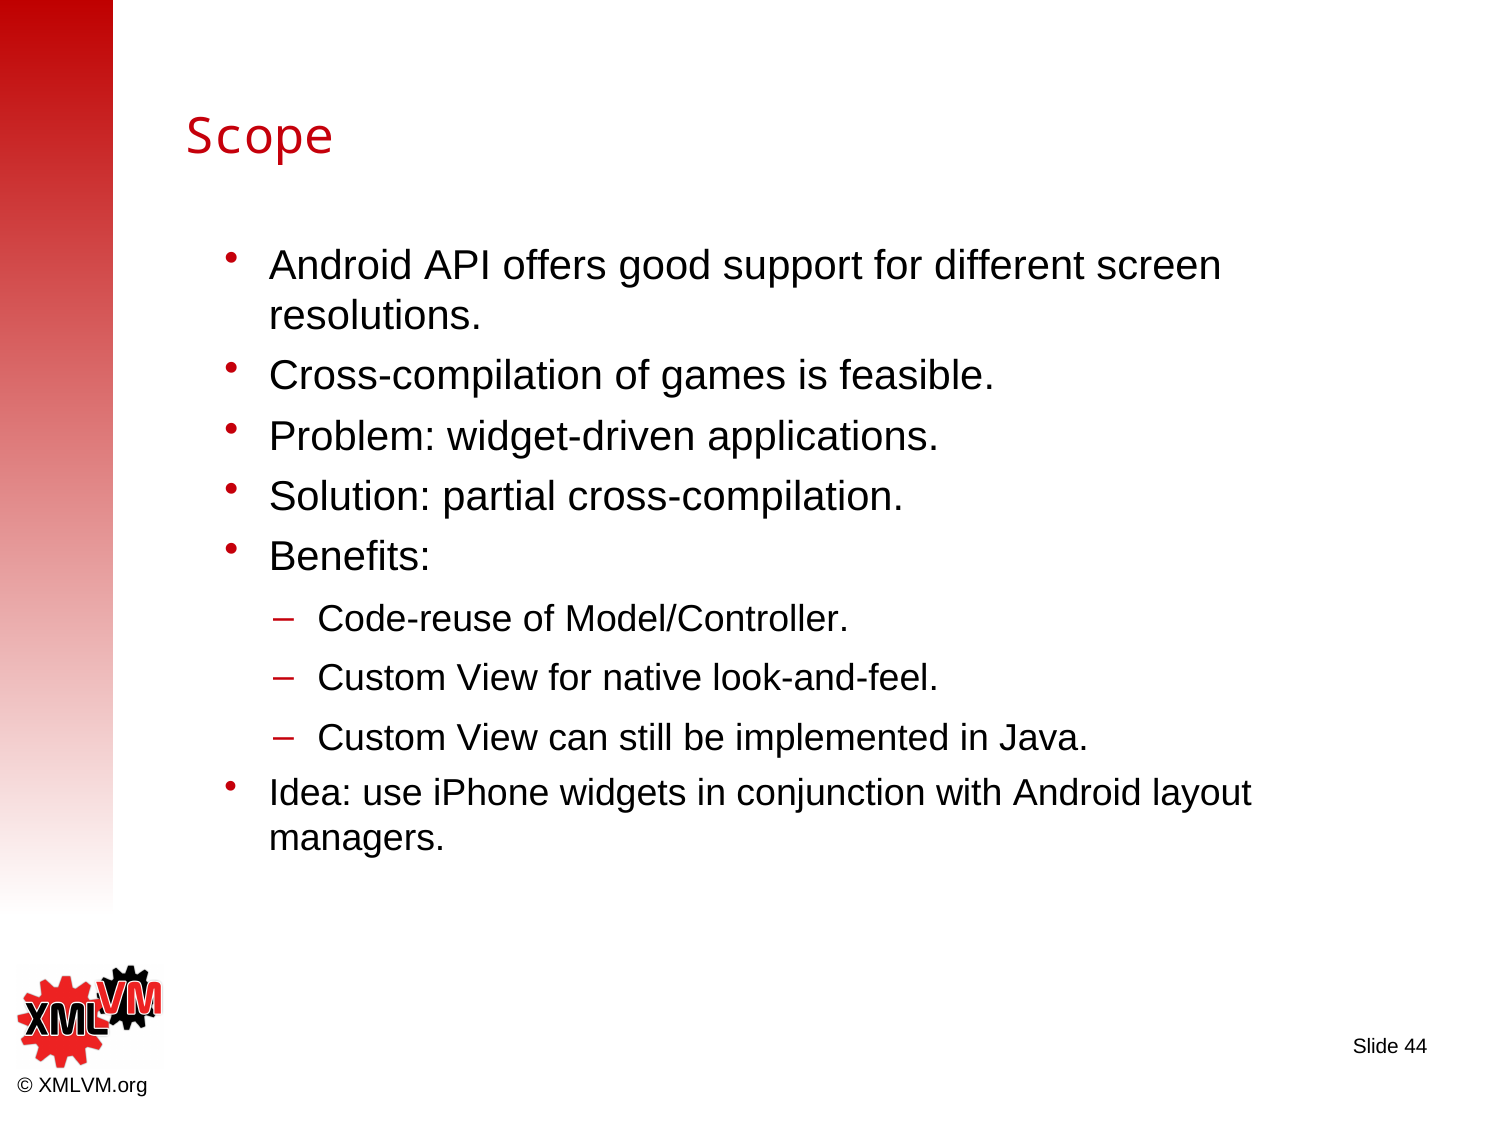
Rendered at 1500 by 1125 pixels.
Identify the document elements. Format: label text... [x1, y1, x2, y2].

list Android API offers good support for different screen resolutions. Cross-compilation of games is feasible. Problem: widget-driven applications. Solution: partial cross-compilation. Benefits: Code-reuse of Model/Controller. Custom View for native look-and-feel. Custom View can still be implemented in Java. Idea: use iPhone widgets in conjunction with Android layout managers. [224, 237, 1359, 986]
title Scope [170, 74, 1447, 200]
picture [16, 964, 164, 1069]
